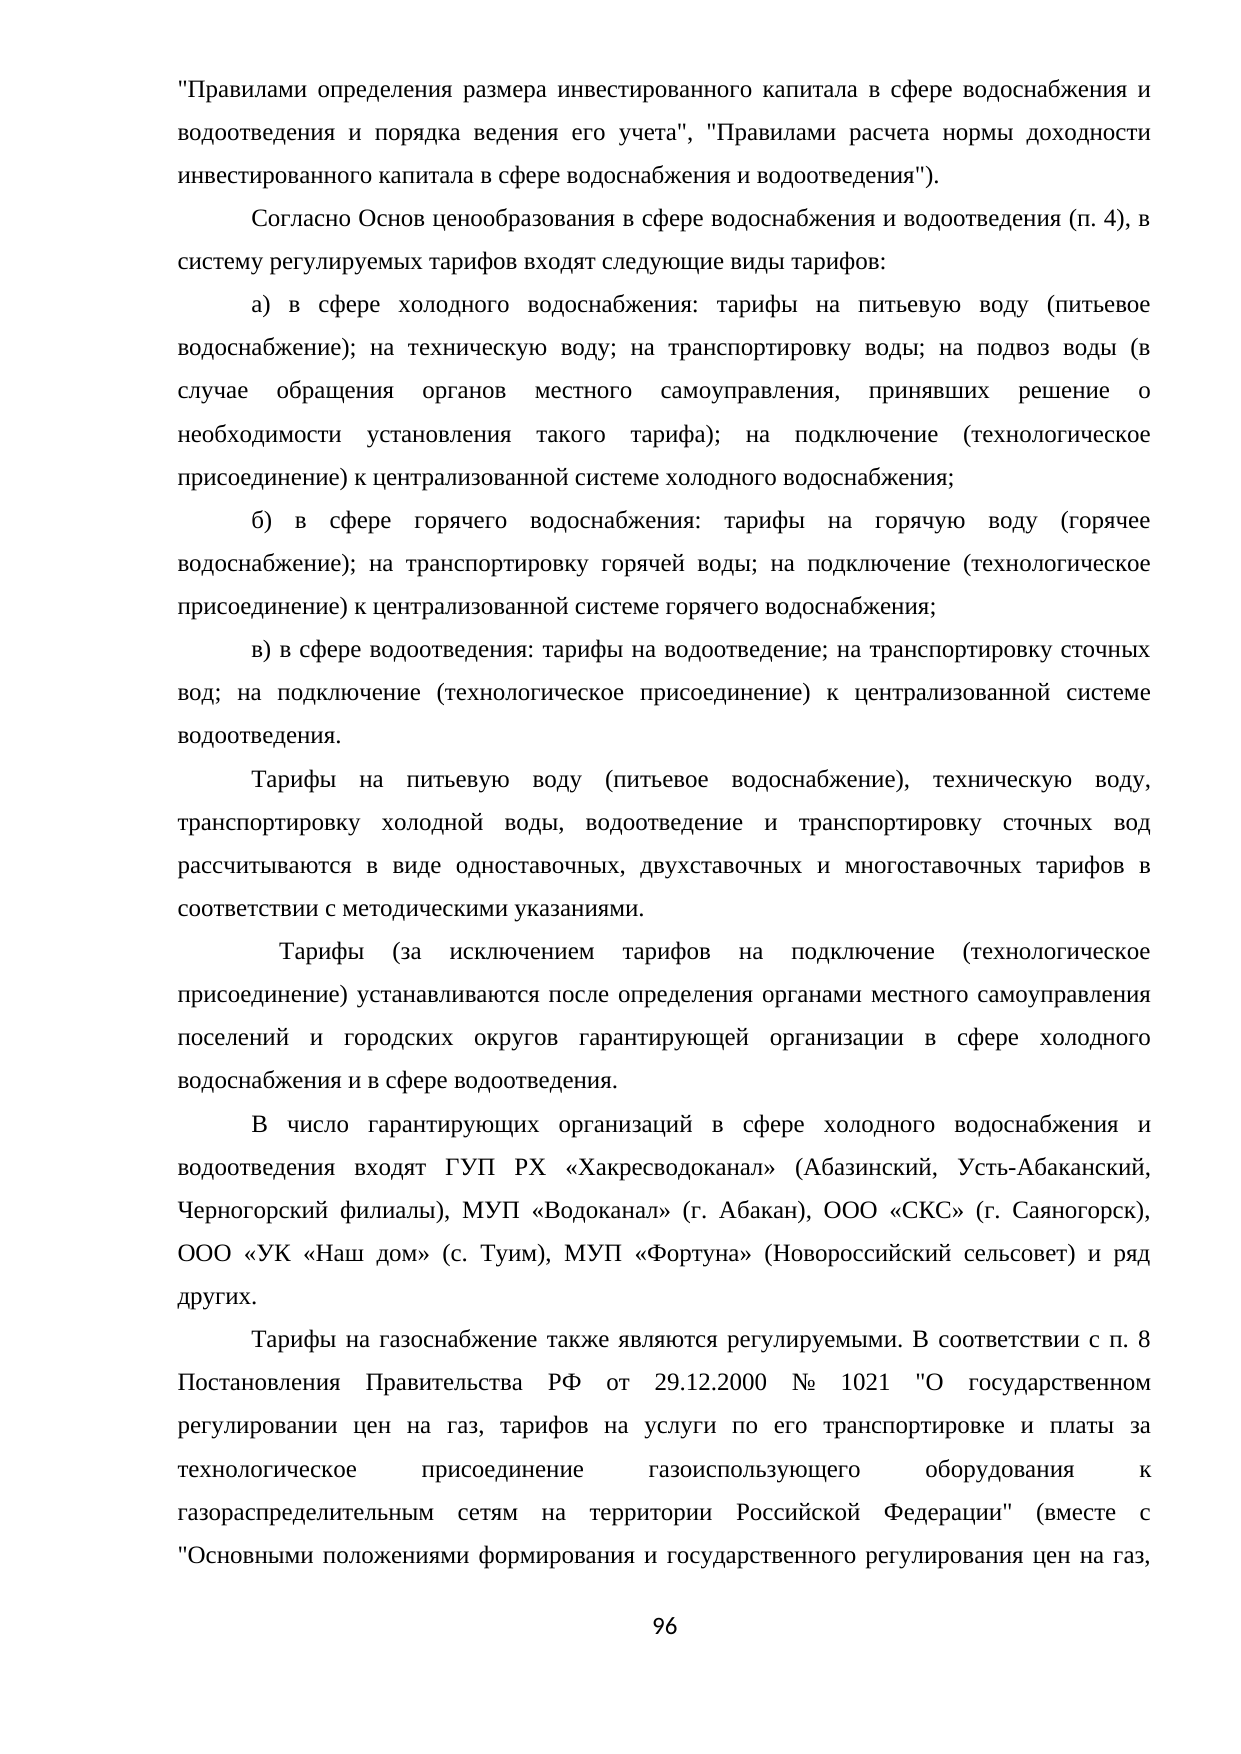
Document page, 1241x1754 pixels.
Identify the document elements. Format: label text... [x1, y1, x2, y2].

text В число гарантирующих организаций в сфере холодного водоснабжения и водоотведения входят ГУП РХ «Хакресводоканал» (Абазинский, Усть-Абаканский, Черногорский филиалы), МУП «Водоканал» (г. Абакан), ООО «СКС» (г. Саяногорск), ООО «УК «Наш дом» (с. Туим), МУП «Фортуна» (Новороссийский сельсовет) и ряд других. [177, 1109, 1152, 1310]
text Тарифы на питьевую воду (питьевое водоснабжение), техническую воду, транспортировку холодной воды, водоотведение и транспортировку сточных вод рассчитываются в виде одноставочных, двухставочных и многоставочных тарифов в соответствии с методическими указаниями. [177, 764, 1152, 922]
text Согласно Основ ценообразования в сфере водоснабжения и водоотведения (п. 4), в систему регулируемых тарифов входят следующие виды тарифов: [177, 203, 1152, 275]
text в) в сфере водоотведения: тарифы на водоотведение; на транспортировку сточных вод; на подключение (технологическое присоединение) к централизованной системе водоотведения. [177, 634, 1152, 749]
text б) в сфере горячего водоснабжения: тарифы на горячую воду (горячее водоснабжение); на транспортировку горячей воды; на подключение (технологическое присоединение) к централизованной системе горячего водоснабжения; [177, 505, 1152, 620]
text Тарифы на газоснабжение также являются регулируемыми. В соответствии с п. 8 Постановления Правительства РФ от 29.12.2000 № 1021 "О государственном регулировании цен на газ, тарифов на услуги по его транспортировке и платы за технологическое присоединение газоиспользующего оборудования к газораспределительным сетям на территории Российской Федерации" (вместе с "Основными положениями формирования и государственного регулирования цен на газ, [177, 1324, 1152, 1569]
text а) в сфере холодного водоснабжения: тарифы на питьевую воду (питьевое водоснабжение); на техническую воду; на транспортировку воды; на подвоз воды (в случае обращения органов местного самоуправления, принявших решение о необходимости установления такого тарифа); на подключение (технологическое присоединение) к централизованной системе холодного водоснабжения; [177, 289, 1152, 491]
text "Правилами определения размера инвестированного капитала в сфере водоснабжения и водоотведения и порядка ведения его учета", "Правилами расчета нормы доходности инвестированного капитала в сфере водоснабжения и водоотведения"). [177, 74, 1152, 189]
text Тарифы (за исключением тарифов на подключение (технологическое присоединение) устанавливаются после определения органами местного самоуправления поселений и городских округов гарантирующей организации в сфере холодного водоснабжения и в сфере водоотведения. [177, 936, 1152, 1094]
